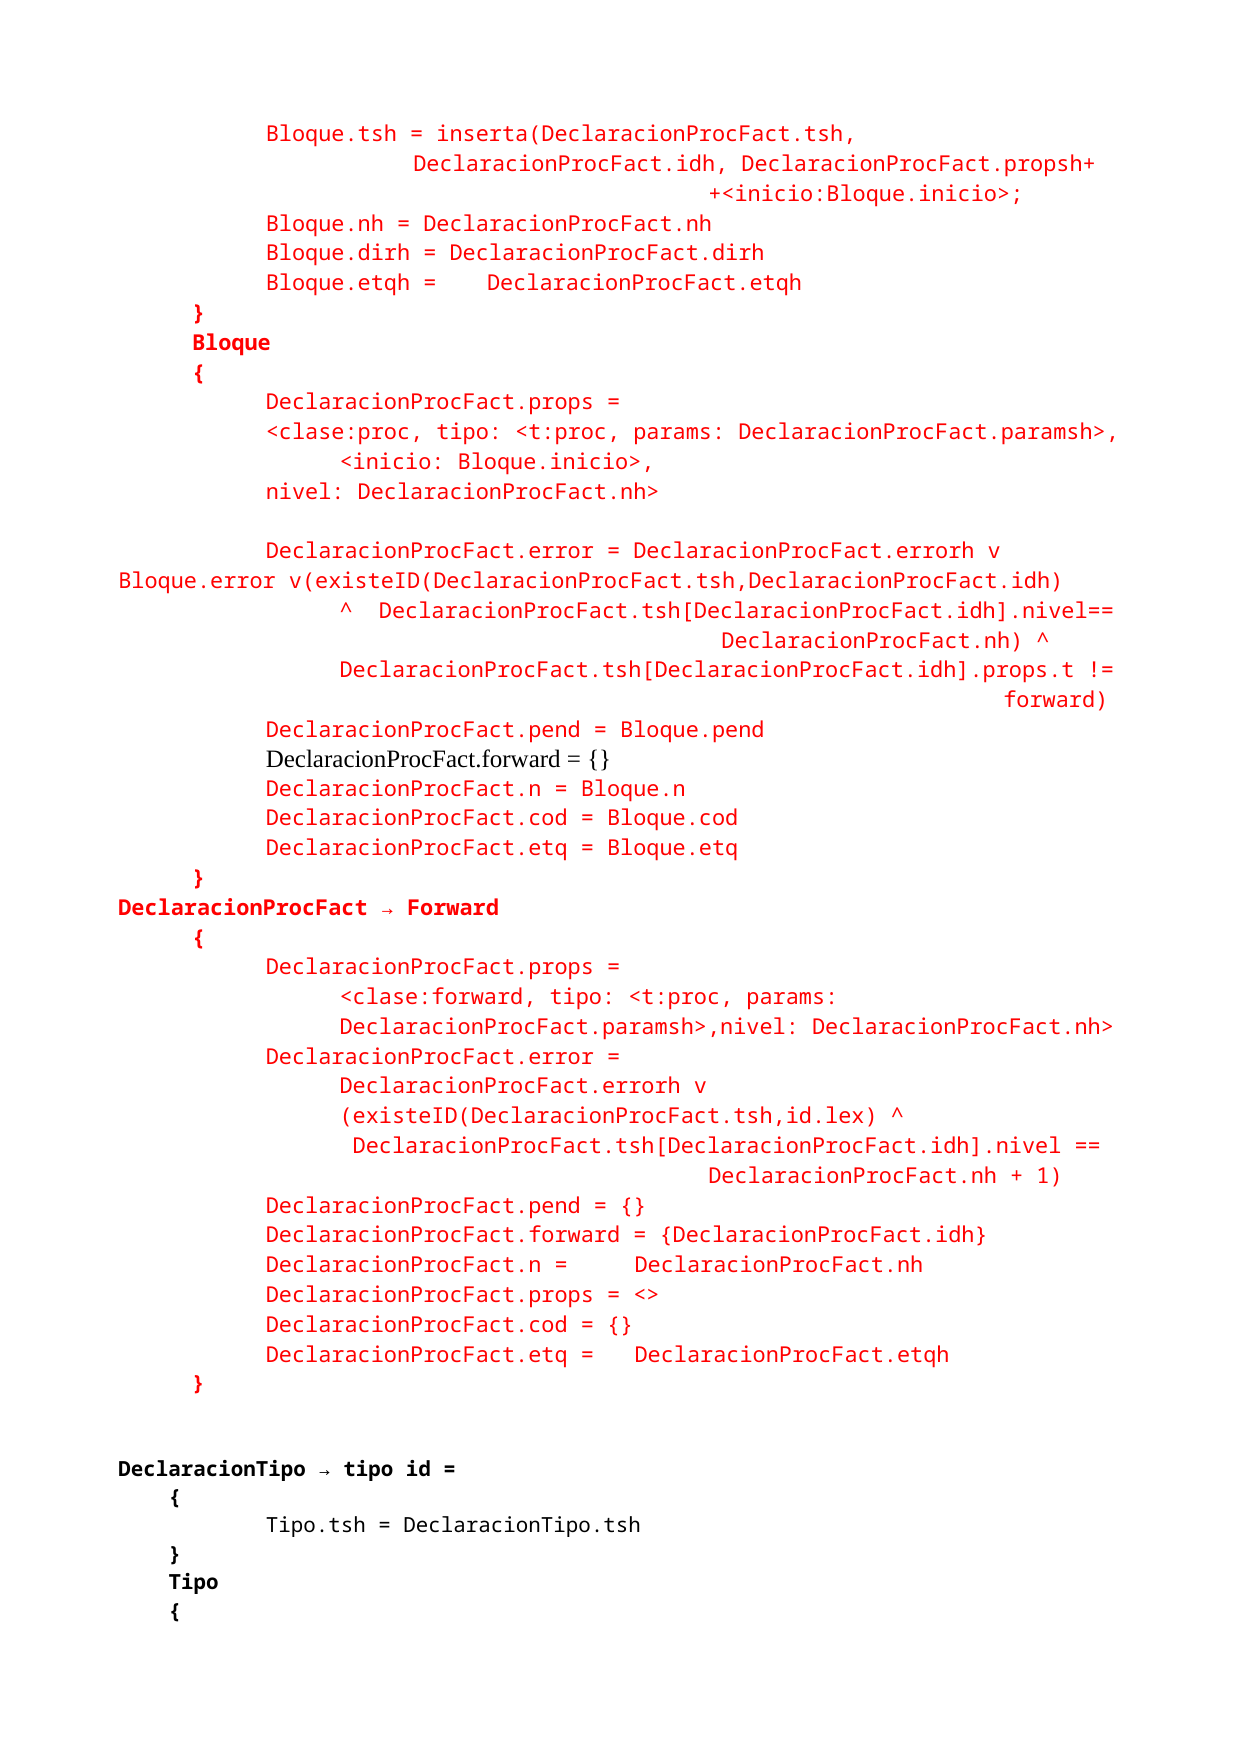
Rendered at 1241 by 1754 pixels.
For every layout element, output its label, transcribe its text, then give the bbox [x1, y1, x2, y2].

text DeclaracionProcFact.props = [118, 951, 1122, 981]
text { [118, 356, 1122, 386]
text DeclaracionProcFact.nh) ^ [118, 624, 1122, 654]
text } [118, 862, 1122, 892]
text DeclaracionProcFact.forward = {DeclaracionProcFact.idh} [118, 1219, 1122, 1249]
text DeclaracionProcFact.n = DeclaracionProcFact.nh [118, 1249, 1122, 1279]
text Bloque.etqh = DeclaracionProcFact.etqh [118, 267, 1122, 297]
text Bloque.tsh = inserta(DeclaracionProcFact.tsh, DeclaracionProcFact.idh, DeclaracionProcFact.propsh+ +<inicio:Bloque.inicio>; [118, 118, 1122, 207]
text DeclaracionTipo → tipo id = [118, 1454, 1122, 1482]
text DeclaracionProcFact.error = [118, 1041, 1122, 1070]
text <clase:proc, tipo: <t:proc, params: DeclaracionProcFact.paramsh>, <inicio: Bloque.inicio>, [118, 416, 1122, 476]
text DeclaracionProcFact.tsh[DeclaracionProcFact.idh].nivel == [118, 1130, 1122, 1160]
text DeclaracionProcFact.cod = Bloque.cod [118, 802, 1122, 832]
text DeclaracionProcFact.forward = {} [118, 744, 1122, 772]
text { [118, 921, 1122, 951]
text DeclaracionProcFact.pend = Bloque.pend [118, 714, 1122, 744]
text DeclaracionProcFact.etq = Bloque.etq [118, 832, 1122, 862]
text { [168, 1482, 1122, 1511]
text (existeID(DeclaracionProcFact.tsh,id.lex) ^ [118, 1100, 1122, 1130]
text } [118, 1368, 1122, 1397]
text DeclaracionProcFact.nh + 1) [118, 1160, 1122, 1189]
text <clase:forward, tipo: <t:proc, params: DeclaracionProcFact.paramsh>,nivel: DeclaracionProcFact.nh> [118, 981, 1122, 1041]
text DeclaracionProcFact → Forward [118, 892, 1122, 921]
text Bloque.nh = DeclaracionProcFact.nh [118, 207, 1122, 237]
text Tipo.tsh = DeclaracionTipo.tsh [118, 1511, 1122, 1539]
text Tipo [168, 1567, 1122, 1596]
text DeclaracionProcFact.errorh v [118, 1070, 1122, 1100]
text DeclaracionProcFact.cod = {} [118, 1309, 1122, 1338]
text DeclaracionProcFact.props = [118, 386, 1122, 416]
text { [168, 1596, 1122, 1624]
text Bloque.dirh = DeclaracionProcFact.dirh [118, 237, 1122, 267]
text nivel: DeclaracionProcFact.nh> [118, 476, 1122, 505]
text DeclaracionProcFact.etq = DeclaracionProcFact.etqh [118, 1338, 1122, 1368]
text DeclaracionProcFact.props = <> [118, 1279, 1122, 1309]
text DeclaracionProcFact.pend = {} [118, 1189, 1122, 1219]
text DeclaracionProcFact.error = DeclaracionProcFact.errorh v Bloque.error v(existeID(DeclaracionProcFact.tsh,DeclaracionProcFact.idh) ^ DeclaracionProcFact.tsh[DeclaracionProcFact.idh].nivel== [118, 535, 1122, 624]
text DeclaracionProcFact.n = Bloque.n [118, 772, 1122, 802]
text } [168, 1539, 1122, 1567]
text Bloque [118, 327, 1122, 356]
text } [118, 297, 1122, 327]
text DeclaracionProcFact.tsh[DeclaracionProcFact.idh].props.t != forward) [118, 654, 1122, 714]
